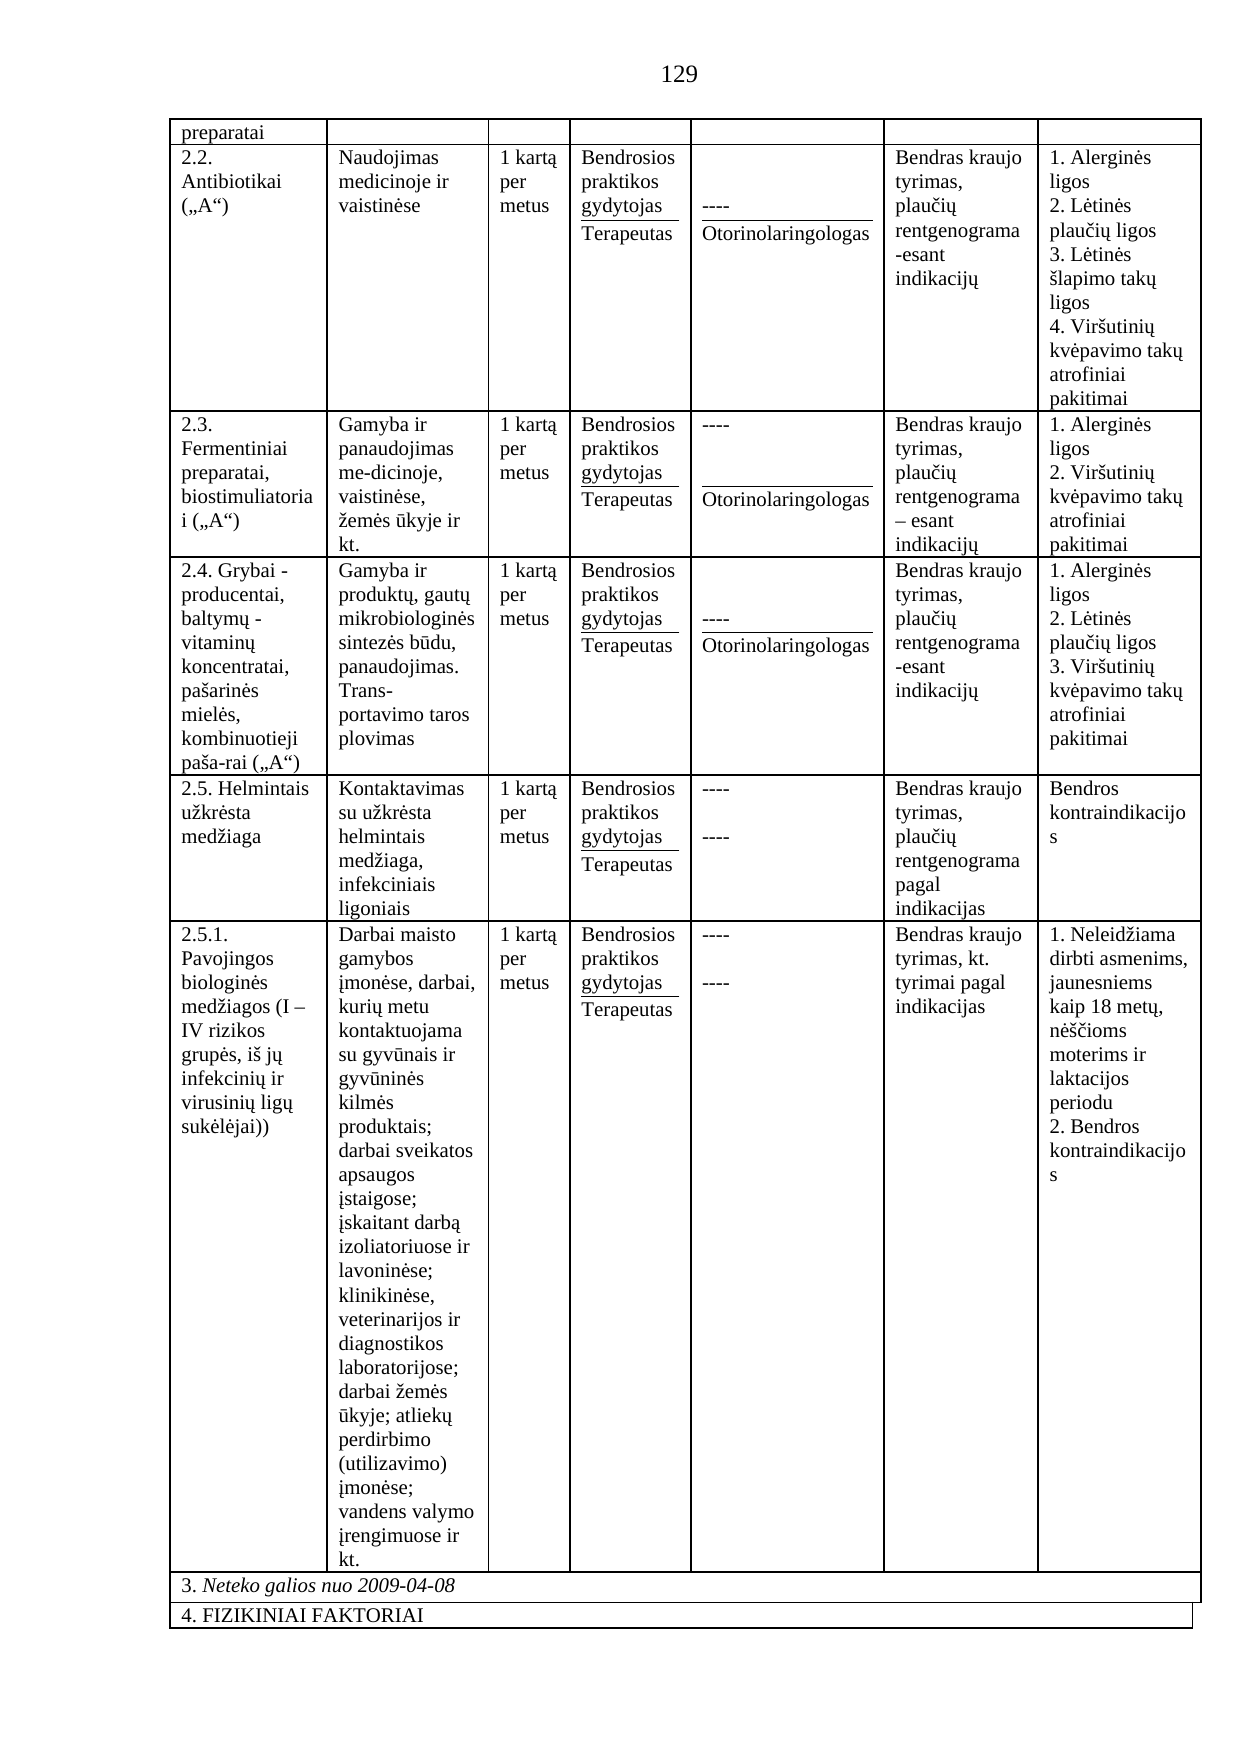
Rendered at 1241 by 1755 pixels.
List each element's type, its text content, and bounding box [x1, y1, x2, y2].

table_cell Gamyba ir panaudojimas me-dicinoje, vaistinėse, žemės ūkyje ir kt. [328, 412, 488, 556]
table_cell [1202, 556, 1230, 774]
table_cell [489, 120, 569, 144]
table_cell 2.3. Fermentiniai preparatai, biostimuliatoriai („A“) [171, 412, 326, 556]
table_cell 2.5. Helmintais užkrėsta medžiaga [171, 776, 326, 920]
table_cell [1202, 118, 1230, 144]
table_cell [1202, 1571, 1230, 1602]
table_cell 2.2. Antibiotikai („A“) [171, 145, 326, 410]
table_cell [1202, 144, 1230, 410]
table_cell 1 kartą per metus [489, 922, 569, 1571]
table_cell [1193, 1603, 1201, 1627]
table_cell [885, 120, 1037, 144]
table_cell [328, 120, 488, 144]
table_cell ---- Otorinolaringologas [692, 145, 883, 410]
table_cell 1. Alerginės ligos 2. Lėtinės plaučių ligos 3. Lėtinės šlapimo takų ligos 4. Viršutinių kvėpavimo takų atrofiniai pakitimai [1039, 145, 1200, 410]
table_cell ---- ---- [692, 922, 883, 1571]
table_cell Bendras kraujo tyrimas, kt. tyrimai pagal indikacijas [885, 922, 1037, 1571]
table_cell 1 kartą per metus [489, 412, 569, 556]
table_cell Bendrosios praktikos gydytojas Terapeutas [571, 412, 690, 556]
table_cell 1. Alerginės ligos 2. Viršutinių kvėpavimo takų atrofiniai pakitimai [1039, 412, 1200, 556]
table_cell Naudojimas medicinoje ir vaistinėse [328, 145, 488, 410]
table_cell Gamyba ir produktų, gautų mikrobiologinės sintezės būdu, panaudojimas. Trans-portavimo taros plovimas [328, 558, 488, 774]
table_cell Bendras kraujo tyrimas, plaučių rentgenograma pagal indikacijas [885, 776, 1037, 920]
table_cell [1202, 774, 1230, 920]
table_cell 1 kartą per metus [489, 145, 569, 410]
table_cell [1039, 120, 1200, 144]
table_cell 2.4. Grybai -producentai, baltymų -vitaminų koncentratai, pašarinės mielės, kombinuotieji paša-rai („A“) [171, 558, 326, 774]
table_cell Bendras kraujo tyrimas, plaučių rentgenograma – esant indikacijų [885, 412, 1037, 556]
table_cell [1202, 410, 1230, 556]
table_cell Bendrosios praktikos gydytojas Terapeutas [571, 776, 690, 920]
table_cell Darbai maisto gamybos įmonėse, darbai, kurių metu kontaktuojama su gyvūnais ir gyvūninės kilmės produktais; darbai sveikatos apsaugos įstaigose; įskaitant darbą izoliatoriuose ir lavoninėse; klinikinėse, veterinarijos ir diagnostikos laboratorijose; darbai žemės ūkyje; atliekų perdirbimo (utilizavimo) įmonėse; vandens valymo įrengimuose ir kt. [328, 922, 488, 1571]
table_cell Bendras kraujo tyrimas, plaučių rentgenograma -esant indikacijų [885, 145, 1037, 410]
table_cell 1. Alerginės ligos 2. Lėtinės plaučių ligos 3. Viršutinių kvėpavimo takų atrofiniai pakitimai [1039, 558, 1200, 774]
table_cell ---- Otorinolaringologas [692, 558, 883, 774]
table_cell Bendrosios praktikos gydytojas Terapeutas [571, 145, 690, 410]
table_cell 4. FIZIKINIAI FAKTORIAI [171, 1603, 1192, 1627]
table_cell Bendrosios praktikos gydytojas Terapeutas [571, 558, 690, 774]
table_cell ---- ---- [692, 776, 883, 920]
table_cell [1201, 1602, 1230, 1627]
table_cell [692, 120, 883, 144]
table_cell 1 kartą per metus [489, 776, 569, 920]
table_cell [1202, 920, 1230, 1571]
table_cell ---- Otorinolaringologas [692, 412, 883, 556]
table_cell Bendros kontraindikacijos [1039, 776, 1200, 920]
table_cell 1. Neleidžiama dirbti asmenims, jaunesniems kaip 18 metų, nėščioms moterims ir laktacijos periodu 2. Bendros kontraindikacijos [1039, 922, 1200, 1571]
table_cell Kontaktavimas su užkrėsta helmintais medžiaga, infekciniais ligoniais [328, 776, 488, 920]
table_cell Bendras kraujo tyrimas, plaučių rentgenograma -esant indikacijų [885, 558, 1037, 774]
table_cell Bendrosios praktikos gydytojas Terapeutas [571, 922, 690, 1571]
table_cell 1 kartą per metus [489, 558, 569, 774]
table_cell 3. Neteko galios nuo 2009-04-08 [171, 1573, 1200, 1602]
table_cell [571, 120, 690, 144]
table_cell preparatai [171, 120, 326, 144]
table_cell 2.5.1. Pavojingos biologinės medžiagos (I – IV rizikos grupės, iš jų infekcinių ir virusinių ligų sukėlėjai)) [171, 922, 326, 1571]
